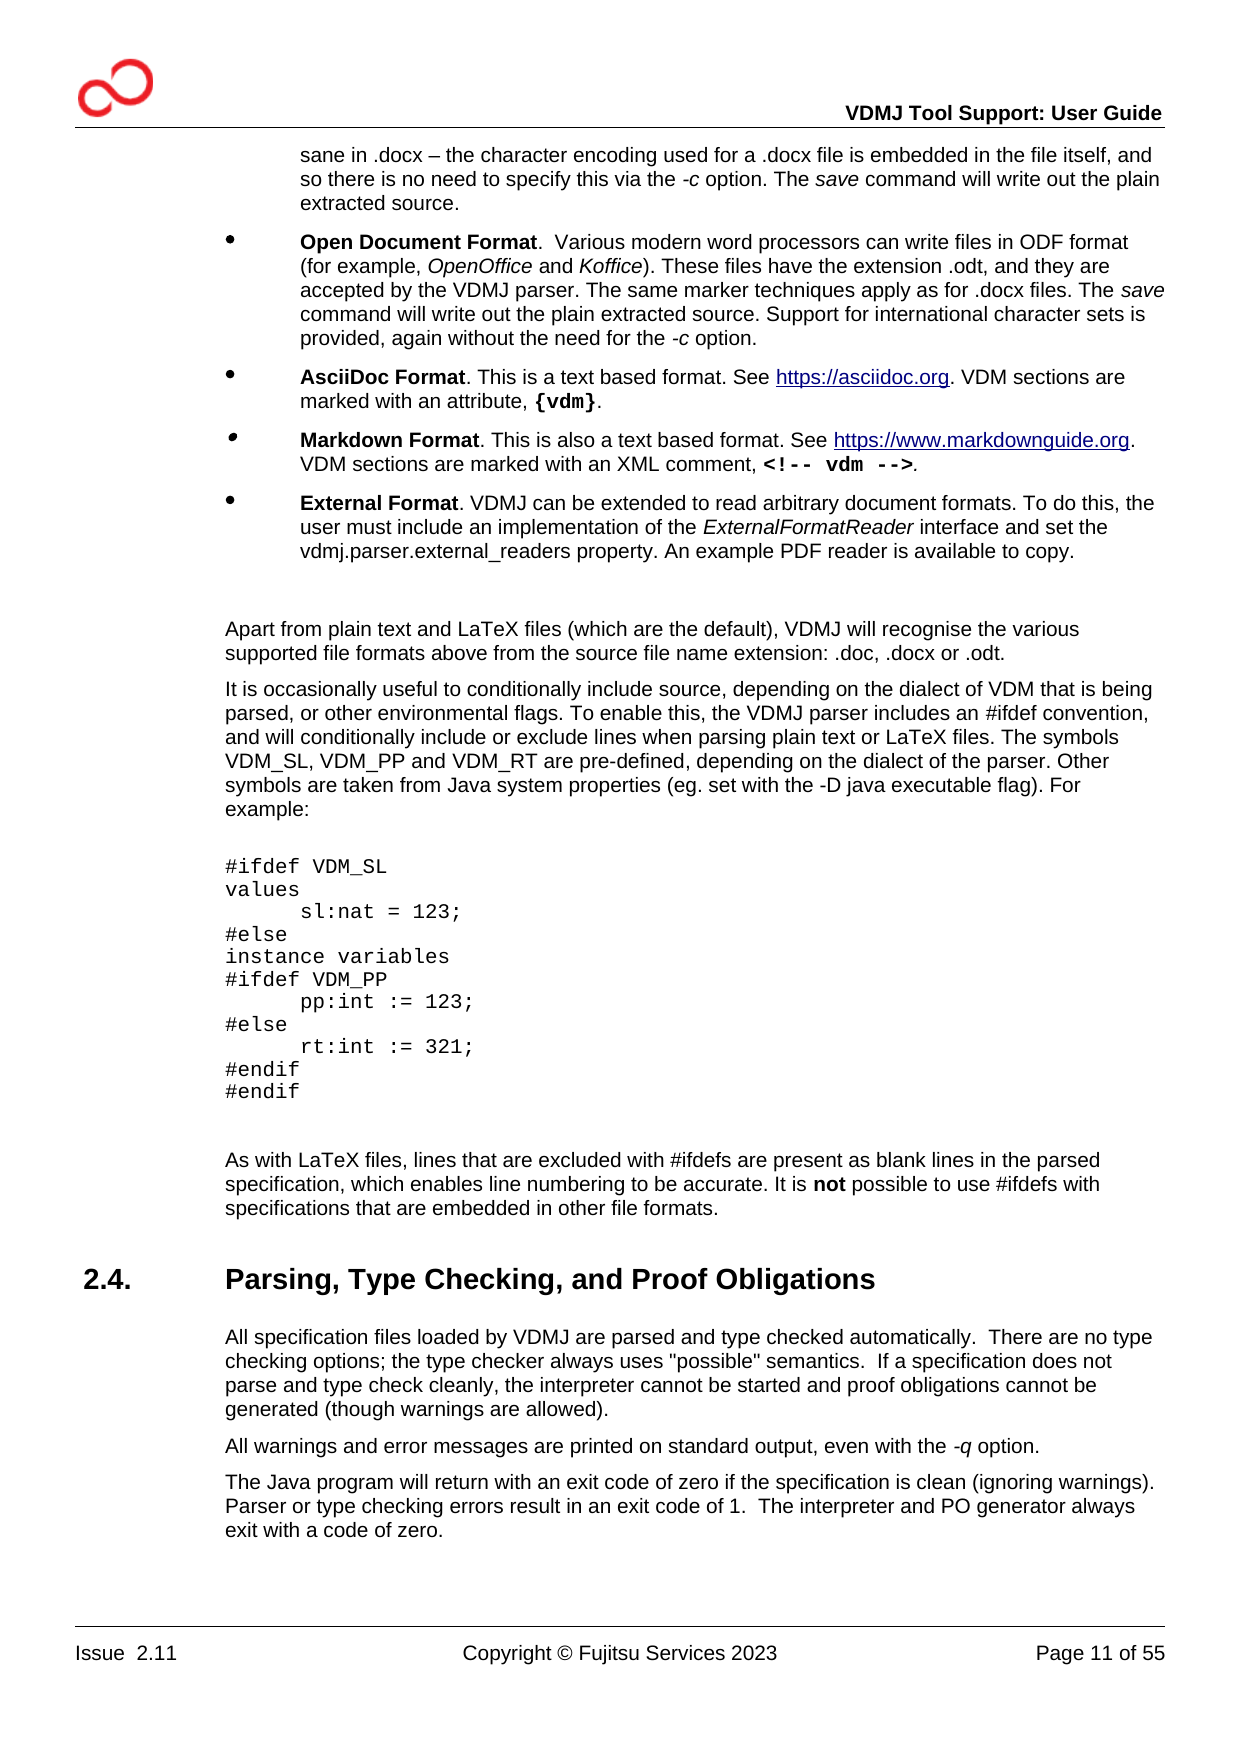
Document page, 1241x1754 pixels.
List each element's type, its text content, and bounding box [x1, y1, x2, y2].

text pp:int := 123; [225, 991, 1165, 1013]
list Open Document Format. Various modern word processors can write files in ODF format (for example, OpenOffice and Koffice). These files have the extension .odt, and they are accepted by the VDMJ parser. The same marker techniques apply as for .docx files. The save command will write out the plain extracted source. Support for international character sets is provided, again without the need for the -c option. [225, 230, 1165, 350]
text sl:nat = 123; [225, 901, 1165, 923]
list External Format. VDMJ can be extended to read arbitrary document formats. To do this, the user must include an implementation of the ExternalFormatReader interface and set the vdmj.parser.external_readers property. An example PDF reader is available to copy. [225, 491, 1165, 563]
text As with LaTeX files, lines that are excluded with #ifdefs are present as blank lines in the parsed specification, which enables line numbering to be accurate. It is not possible to use #ifdefs with specifications that are embedded in other file formats. [225, 1148, 1165, 1220]
text #else [225, 1013, 1165, 1036]
text The Java program will return with an exit code of zero if the specification is clean (ignoring warnings). Parser or type checking errors result in an exit code of 1. The interpreter and PO generator always exit with a code of zero. [225, 1470, 1165, 1542]
text #else [225, 923, 1165, 946]
text It is occasionally useful to conditionally include source, depending on the dialect of VDM that is being parsed, or other environmental flags. To enable this, the VDMJ parser includes an #ifdef convention, and will conditionally include or exclude lines when parsing plain text or LaTeX files. The symbols VDM_SL, VDM_PP and VDM_RT are pre-defined, depending on the dialect of the parser. Other symbols are taken from Java system properties (eg. set with the -D java executable flag). For example: [225, 677, 1165, 821]
text All warnings and error messages are printed on standard output, even with the -q option. [225, 1434, 1165, 1458]
list Markdown Format. This is also a text based format. See https://www.markdownguide.org. VDM sections are marked with an XML comment, <!-- vdm -->. [225, 428, 1165, 476]
text Apart from plain text and LaTeX files (which are the default), VDMJ will recognise the various supported file formats above from the source file name extension: .doc, .docx or .odt. [225, 617, 1165, 665]
text #endif [225, 1058, 1165, 1081]
text values [225, 878, 1165, 901]
text All specification files loaded by VDMJ are parsed and type checked automatically. There are no type checking options; the type checker always uses "possible" semantics. If a specification does not parse and type check cleanly, the interpreter cannot be started and proof obligations cannot be generated (though warnings are allowed). [225, 1326, 1165, 1421]
list sane in .docx – the character encoding used for a .docx file is embedded in the file itself, and so there is no need to specify this via the -c option. The save command will write out the plain extracted source. [225, 143, 1165, 215]
picture [78, 52, 153, 127]
text rt:int := 321; [225, 1036, 1165, 1058]
text instance variables [225, 946, 1165, 968]
list AsciiDoc Format. This is a text based format. See https://asciidoc.org. VDM sections are marked with an attribute, {vdm}. [225, 365, 1165, 413]
subtitle Parsing, Type Checking, and Proof Obligations [75, 1263, 1165, 1296]
text #endif [225, 1081, 1165, 1103]
text #ifdef VDM_SL [225, 856, 1165, 878]
text #ifdef VDM_PP [225, 968, 1165, 991]
